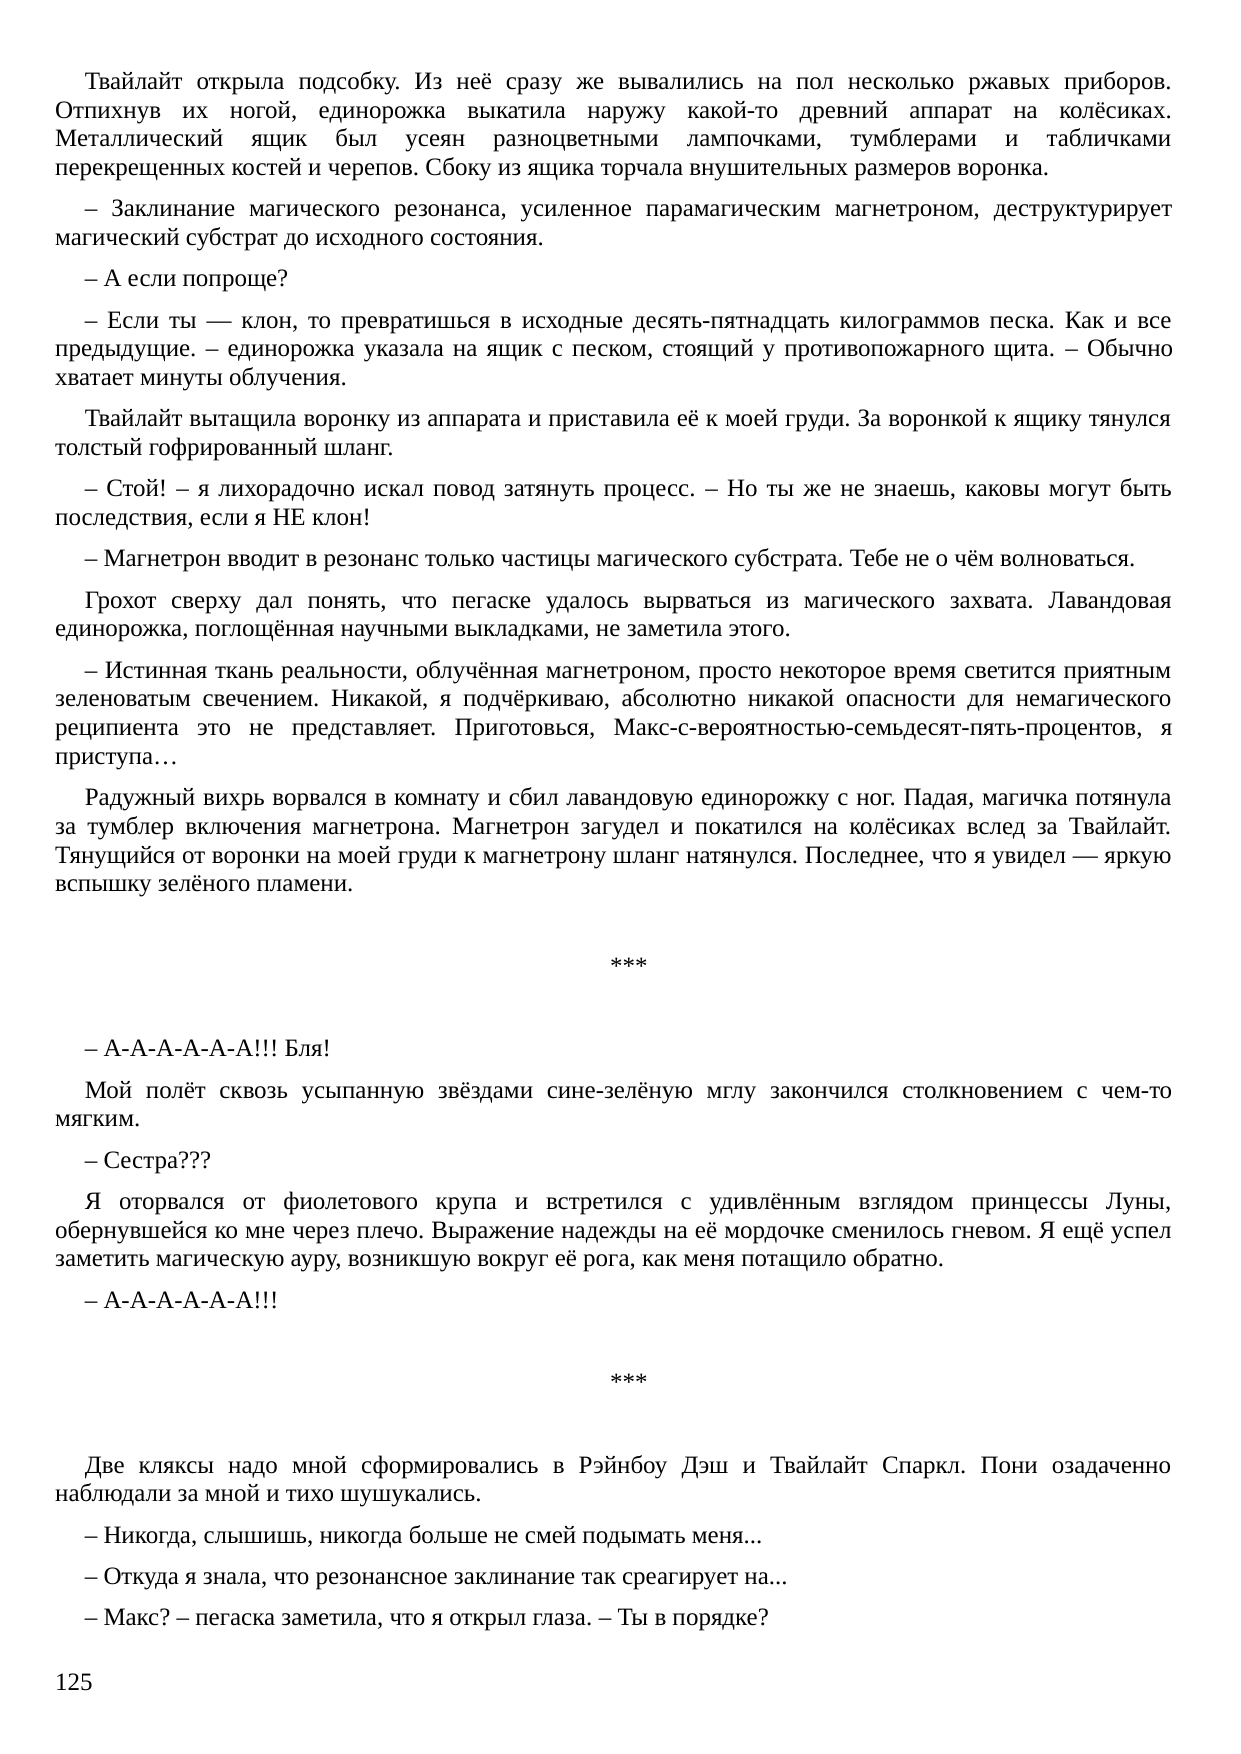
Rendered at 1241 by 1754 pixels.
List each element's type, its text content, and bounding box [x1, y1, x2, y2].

text Твайлайт открыла подсобку. Из неё сразу же вывалились на пол несколько ржавых приборов. Отпихнув их ногой, единорожка выкатила наружу какой-то древний аппарат на колёсиках. Металлический ящик был усеян разноцветными лампочками, тумблерами и табличками перекрещенных костей и черепов. Сбоку из ящика торчала внушительных размеров воронка. [55, 66, 1173, 181]
text *** [55, 1367, 1173, 1396]
text Грохот сверху дал понять, что пегаске удалось вырваться из магического захвата. Лавандовая единорожка, поглощённая научными выкладками, не заметила этого. [55, 585, 1173, 642]
text – Никогда, слышишь, никогда больше не смей подымать меня... [55, 1520, 1173, 1548]
text Радужный вихрь ворвался в комнату и сбил лавандовую единорожку с ног. Падая, магичка потянула за тумблер включения магнетрона. Магнетрон загудел и покатился на колёсиках вслед за Твайлайт. Тянущийся от воронки на моей груди к магнетрону шланг натянулся. Последнее, что я увидел — яркую вспышку зелёного пламени. [55, 782, 1173, 897]
text – Если ты — клон, то превратишься в исходные десять-пятнадцать килограммов песка. Как и все предыдущие. – единорожка указала на ящик с песком, стоящий у противопожарного щита. – Обычно хватает минуты облучения. [55, 305, 1173, 391]
text Я оторвался от фиолетового крупа и встретился с удивлённым взглядом принцессы Луны, обернувшейся ко мне через плечо. Выражение надежды на её мордочке сменилось гневом. Я ещё успел заметить магическую ауру, возникшую вокруг её рога, как меня потащило обратно. [55, 1186, 1173, 1272]
text – Откуда я знала, что резонансное заклинание так среагирует на... [55, 1561, 1173, 1590]
text – Заклинание магического резонанса, усиленное парамагическим магнетроном, деструктурирует магический субстрат до исходного состояния. [55, 193, 1173, 251]
text – Макс? – пегаска заметила, что я открыл глаза. – Ты в порядке? [55, 1602, 1173, 1631]
text Твайлайт вытащила воронку из аппарата и приставила её к моей груди. За воронкой к ящику тянулся толстый гофрированный шланг. [55, 403, 1173, 461]
text – Магнетрон вводит в резонанс только частицы магического субстрата. Тебе не о чём волноваться. [55, 543, 1173, 572]
text – А если попроще? [55, 263, 1173, 292]
text – Стой! – я лихорадочно искал повод затянуть процесс. – Но ты же не знаешь, каковы могут быть последствия, если я НЕ клон! [55, 473, 1173, 531]
text – Сестра??? [55, 1145, 1173, 1173]
text – Истинная ткань реальности, облучённая магнетроном, просто некоторое время светится приятным зеленоватым свечением. Никакой, я подчёркиваю, абсолютно никакой опасности для немагического реципиента это не представляет. Приготовься, Макс-с-вероятностью-семьдесят-пять-процентов, я приступа… [55, 655, 1173, 770]
text *** [55, 951, 1173, 980]
text Мой полёт сквозь усыпанную звёздами сине-зелёную мглу закончился столкновением с чем-то мягким. [55, 1075, 1173, 1132]
text Две кляксы надо мной сформировались в Рэйнбоу Дэш и Твайлайт Спаркл. Пони озадаченно наблюдали за мной и тихо шушукались. [55, 1450, 1173, 1507]
text – А-А-А-А-А-А!!! [55, 1285, 1173, 1313]
text – А-А-А-А-А-А!!! Бля! [55, 1033, 1173, 1062]
